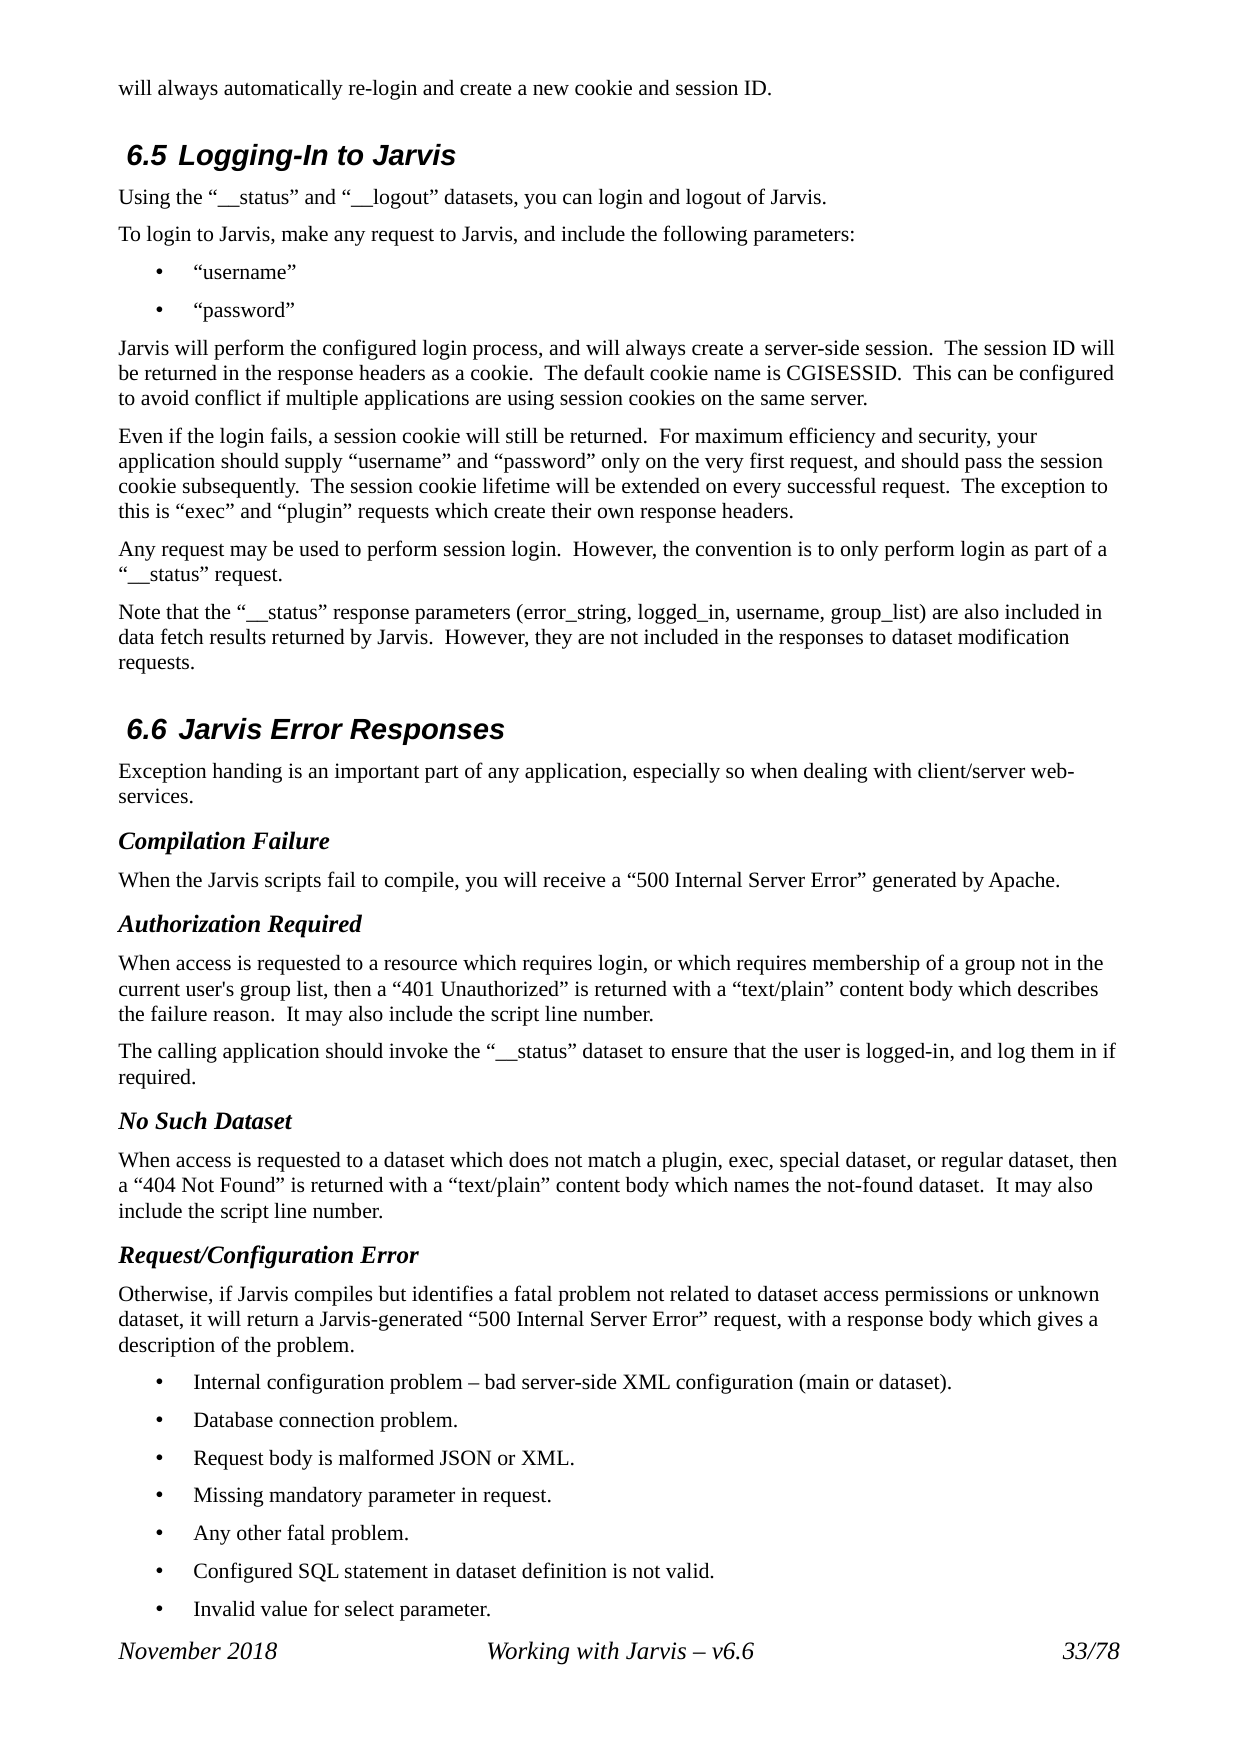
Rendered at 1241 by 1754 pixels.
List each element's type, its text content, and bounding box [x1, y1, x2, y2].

subtitle Compilation Failure [118, 826, 1122, 854]
text When the Jarvis scripts fail to compile, you will receive a “500 Internal Server Error” generated by Apache. [118, 867, 1122, 892]
subtitle Logging-In to Jarvis [118, 138, 1122, 171]
subtitle Jarvis Error Responses [118, 712, 1122, 746]
list Configured SQL statement in dataset definition is not valid. [156, 1558, 1122, 1583]
text The calling application should invoke the “__status” dataset to ensure that the user is logged-in, and log them in if required. [118, 1038, 1122, 1089]
text To login to Jarvis, make any request to Jarvis, and include the following parameters: [118, 221, 1122, 247]
list Internal configuration problem – bad server-side XML configuration (main or dataset). [156, 1369, 1122, 1394]
subtitle No Such Dataset [118, 1106, 1122, 1135]
subtitle Authorization Required [118, 909, 1122, 938]
text Note that the “__status” response parameters (error_string, logged_in, username, group_list) are also included in data fetch results returned by Jarvis. However, they are not included in the responses to dataset modification requests. [118, 599, 1122, 674]
list Any other fatal problem. [156, 1520, 1122, 1545]
list Database connection problem. [156, 1407, 1122, 1432]
text When access is requested to a resource which requires login, or which requires membership of a group not in the current user's group list, then a “401 Unauthorized” is returned with a “text/plain” content body which describes the failure reason. It may also include the script line number. [118, 950, 1122, 1026]
list Request body is malformed JSON or XML. [156, 1445, 1122, 1470]
text Any request may be used to perform session login. However, the convention is to only perform login as part of a “__status” request. [118, 536, 1122, 586]
list “password” [156, 297, 1122, 322]
text Exception handing is an important part of any application, especially so when dealing with client/server web-services. [118, 758, 1122, 808]
list Invalid value for select parameter. [156, 1596, 1122, 1621]
list Missing mandatory parameter in request. [156, 1482, 1122, 1508]
text will always automatically re-login and create a new cookie and session ID. [118, 75, 1122, 100]
text Using the “__status” and “__logout” datasets, you can login and logout of Jarvis. [118, 184, 1122, 209]
text Even if the login fails, a session cookie will still be returned. For maximum efficiency and security, your application should supply “username” and “password” only on the very first request, and should pass the session cookie subsequently. The session cookie lifetime will be extended on every successful request. The exception to this is “exec” and “plugin” requests which create their own response headers. [118, 423, 1122, 523]
text Jarvis will perform the configured login process, and will always create a server-side session. The session ID will be returned in the response headers as a cookie. The default cookie name is CGISESSID. This can be configured to avoid conflict if multiple applications are using session cookies on the same server. [118, 334, 1122, 410]
subtitle Request/Configuration Error [118, 1240, 1122, 1269]
text Otherwise, if Jarvis compiles but identifies a fatal problem not related to dataset access permissions or unknown dataset, it will return a Jarvis-generated “500 Internal Server Error” request, with a response body which gives a description of the problem. [118, 1281, 1122, 1357]
list “username” [156, 259, 1122, 284]
text When access is requested to a dataset which does not match a plugin, exec, special dataset, or regular dataset, then a “404 Not Found” is returned with a “text/plain” content body which names the not-found dataset. It may also include the script line number. [118, 1147, 1122, 1223]
